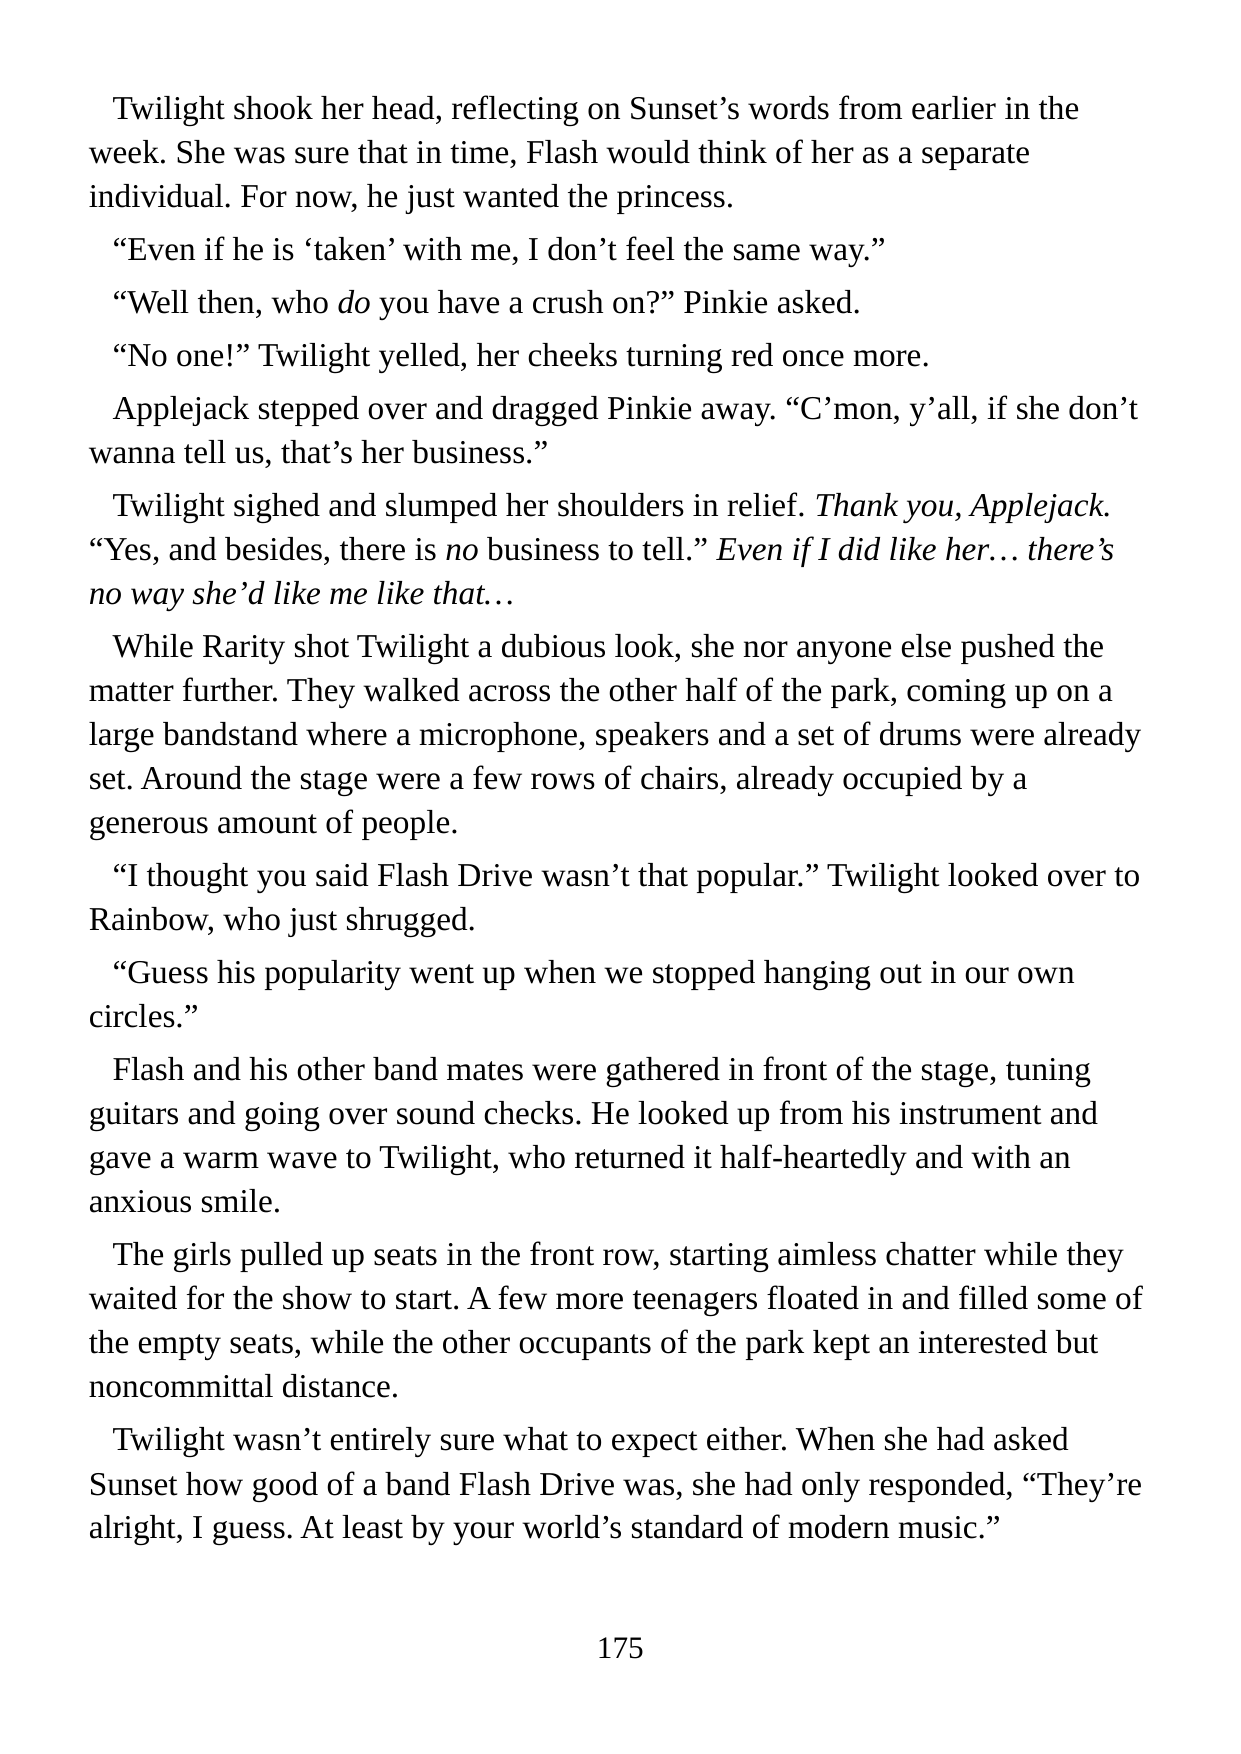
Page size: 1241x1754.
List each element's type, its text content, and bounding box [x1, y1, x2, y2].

text “I thought you said Flash Drive wasn’t that popular.” Twilight looked over to Rainbow, who just shrugged. [88, 856, 1152, 938]
text Twilight sighed and slumped her shoulders in relief. Thank you, Applejack. “Yes, and besides, there is no business to tell.” Even if I did like her… there’s no way she’d like me like that… [88, 485, 1152, 612]
text Flash and his other band mates were gathered in front of the stage, tuning guitars and going over sound checks. He looked up from his instrument and gave a warm wave to Twilight, who returned it half-heartedly and with an anxious smile. [88, 1049, 1152, 1220]
text The girls pulled up seats in the front row, starting aimless chatter while they waited for the show to start. A few more teenagers floated in and filled some of the empty seats, while the other occupants of the park kept an interested but noncommittal distance. [88, 1234, 1152, 1405]
text “Guess his popularity went up when we stopped hanging out in our own circles.” [88, 952, 1152, 1035]
text Twilight shook her head, reflecting on Sunset’s words from earlier in the week. She was sure that in time, Flash would think of her as a separate individual. For now, he just wanted the princess. [88, 88, 1152, 215]
text Applejack stepped over and dragged Pinkie away. “C’mon, y’all, if she don’t wanna tell us, that’s her business.” [88, 388, 1152, 471]
text “No one!” Twilight yelled, her cheeks turning red once more. [88, 335, 1152, 374]
text “Well then, who do you have a crush on?” Pinkie asked. [88, 282, 1152, 321]
text Twilight wasn’t entirely sure what to expect either. When she had asked Sunset how good of a band Flash Drive was, she had only responded, “They’re alright, I guess. At least by your world’s standard of modern music.” [88, 1420, 1152, 1546]
text “Even if he is ‘taken’ with me, I don’t feel the same way.” [88, 229, 1152, 268]
text While Rarity shot Twilight a dubious look, she nor anyone else pushed the matter further. They walked across the other half of the park, coming up on a large bandstand where a microphone, speakers and a set of drums were already set. Around the stage were a few rows of chairs, already occupied by a generous amount of people. [88, 626, 1152, 841]
